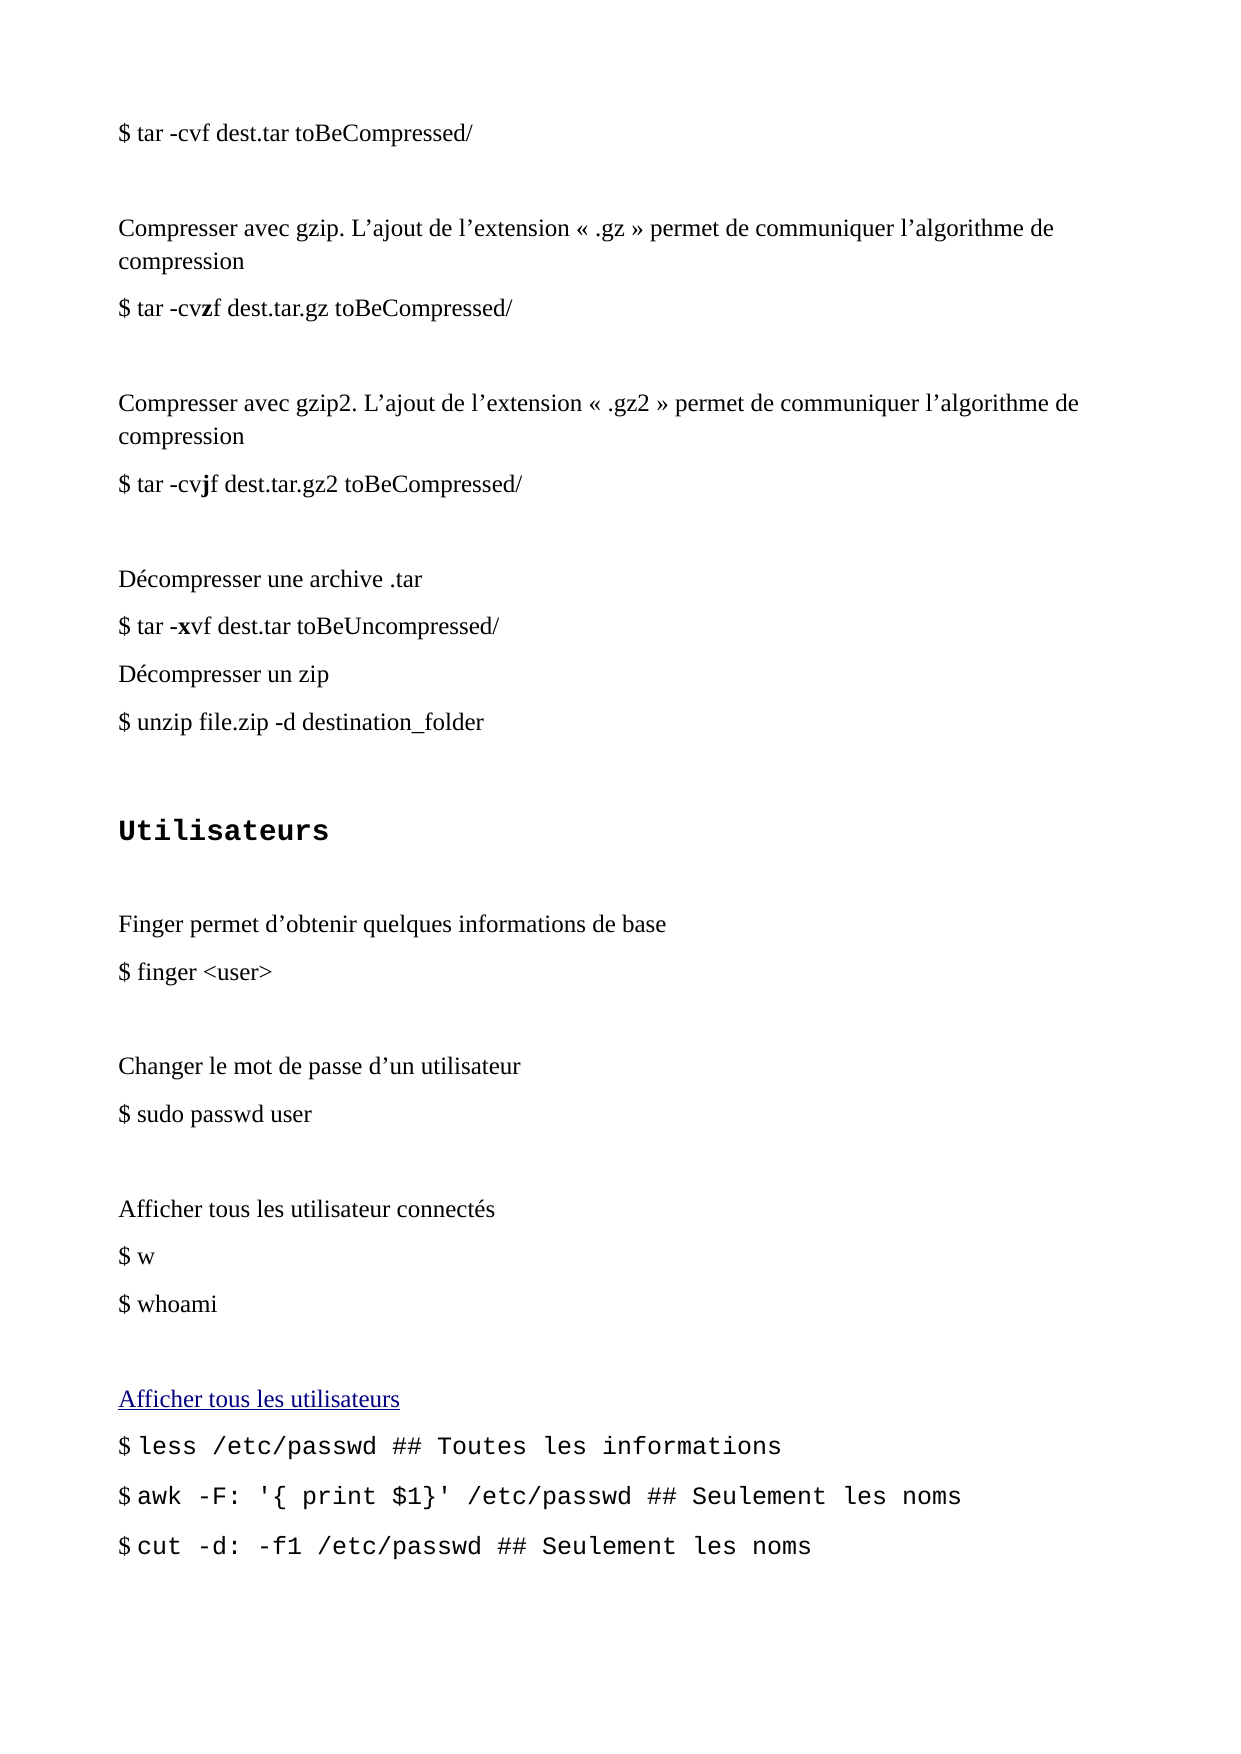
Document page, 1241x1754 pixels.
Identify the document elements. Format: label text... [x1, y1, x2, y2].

text Compresser avec gzip. L’ajout de l’extension « .gz » permet de communiquer l’algorithme de compression [118, 213, 1122, 275]
text $ awk -F: '{ print $1}' /etc/passwd ## Seulement les noms [118, 1481, 1122, 1512]
subtitle Utilisateurs [118, 816, 1122, 849]
text $ unzip file.zip -d destination_folder [118, 707, 1122, 735]
text $ tar -xvf dest.tar toBeUncompressed/ [118, 611, 1122, 640]
text $ cut -d: -f1 /etc/passwd ## Seulement les noms [118, 1531, 1122, 1562]
text $ less /etc/passwd ## Toutes les informations [118, 1431, 1122, 1462]
text $ w [118, 1241, 1122, 1270]
text $ finger <user> [118, 957, 1122, 985]
text $ tar -cvjf dest.tar.gz2 toBeCompressed/ [118, 469, 1122, 498]
text Afficher tous les utilisateur connectés [118, 1194, 1122, 1222]
text $ sudo passwd user [118, 1099, 1122, 1128]
text Changer le mot de passe d’un utilisateur [118, 1051, 1122, 1080]
text Décompresser une archive .tar [118, 564, 1122, 592]
text Afficher tous les utilisateurs [118, 1384, 1122, 1412]
text $ tar -cvf dest.tar toBeCompressed/ [118, 118, 1122, 147]
text $ tar -cvzf dest.tar.gz toBeCompressed/ [118, 293, 1122, 322]
text Décompresser un zip [118, 659, 1122, 688]
text $ whoami [118, 1289, 1122, 1318]
text Compresser avec gzip2. L’ajout de l’extension « .gz2 » permet de communiquer l’algorithme de compression [118, 388, 1122, 450]
text Finger permet d’obtenir quelques informations de base [118, 909, 1122, 938]
